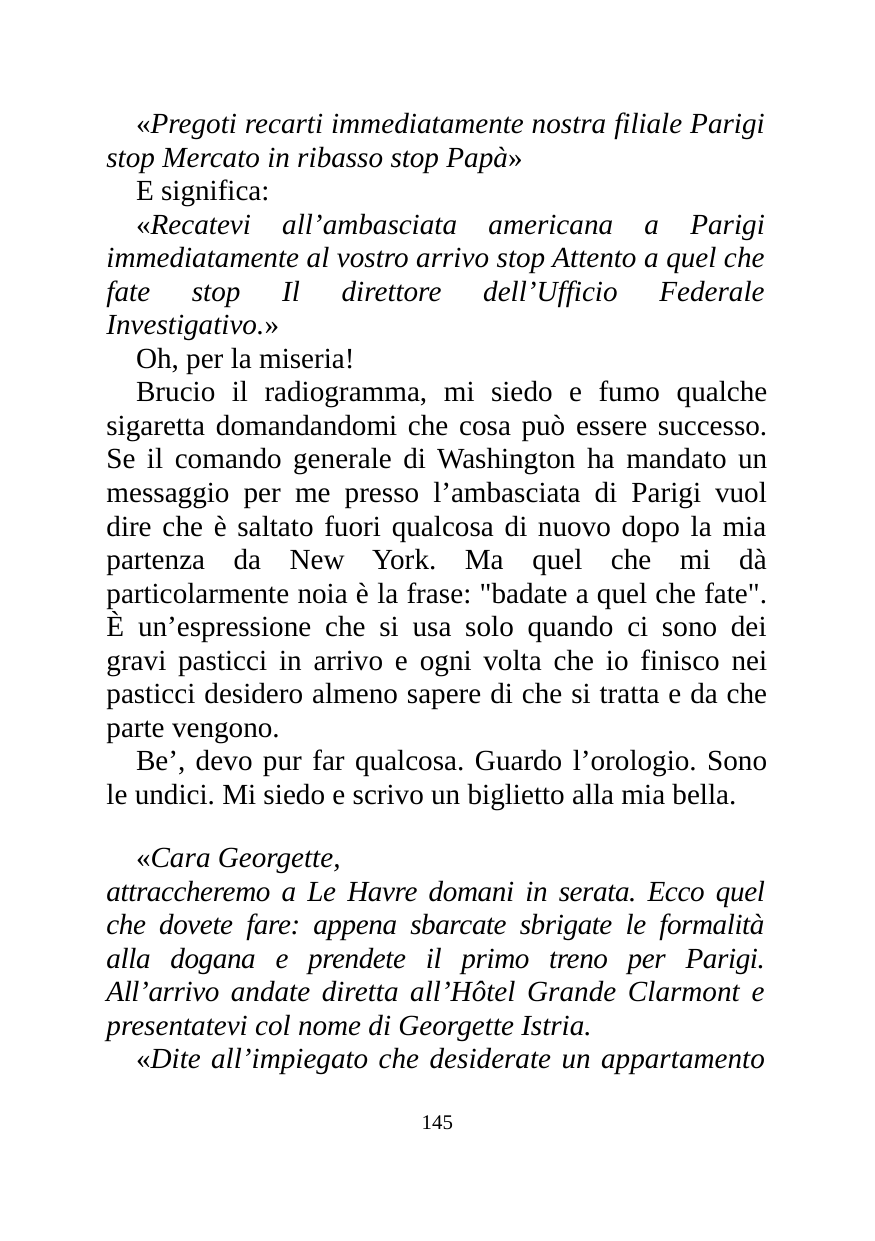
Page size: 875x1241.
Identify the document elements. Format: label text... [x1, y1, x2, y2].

text «Cara Georgette, [106, 840, 768, 874]
text «Dite all’impiegato che desiderate un appartamento [106, 1041, 768, 1075]
text Be’, devo pur far qualcosa. Guardo l’orologio. Sono le undici. Mi siedo e scrivo un biglietto alla mia bella. [106, 743, 768, 811]
text E significa: [106, 173, 768, 207]
text Brucio il radiogramma, mi siedo e fumo qualche sigaretta domandandomi che cosa può essere successo. Se il comando generale di Washington ha mandato un messaggio per me presso l’ambasciata di Parigi vuol dire che è saltato fuori qualcosa di nuovo dopo la mia partenza da New York. Ma quel che mi dà particolarmente noia è la frase: "badate a quel che fate". È un’espressione che si usa solo quando ci sono dei gravi pasticci in arrivo e ogni volta che io finisco nei pasticci desidero almeno sapere di che si tratta e da che parte vengono. [106, 374, 768, 743]
text attraccheremo a Le Havre domani in serata. Ecco quel che dovete fare: appena sbarcate sbrigate le formalità alla dogana e prendete il primo treno per Parigi. All’arrivo andate diretta all’Hôtel Grande Clarmont e presentatevi col nome di Georgette Istria. [106, 874, 768, 1041]
text Oh, per la miseria! [106, 341, 768, 374]
text «Pregoti recarti immediatamente nostra filiale Parigi stop Mercato in ribasso stop Papà» [106, 106, 768, 173]
text «Recatevi all’ambasciata americana a Parigi immediatamente al vostro arrivo stop Attento a quel che fate stop Il direttore dell’Ufficio Federale Investigativo.» [106, 207, 768, 341]
